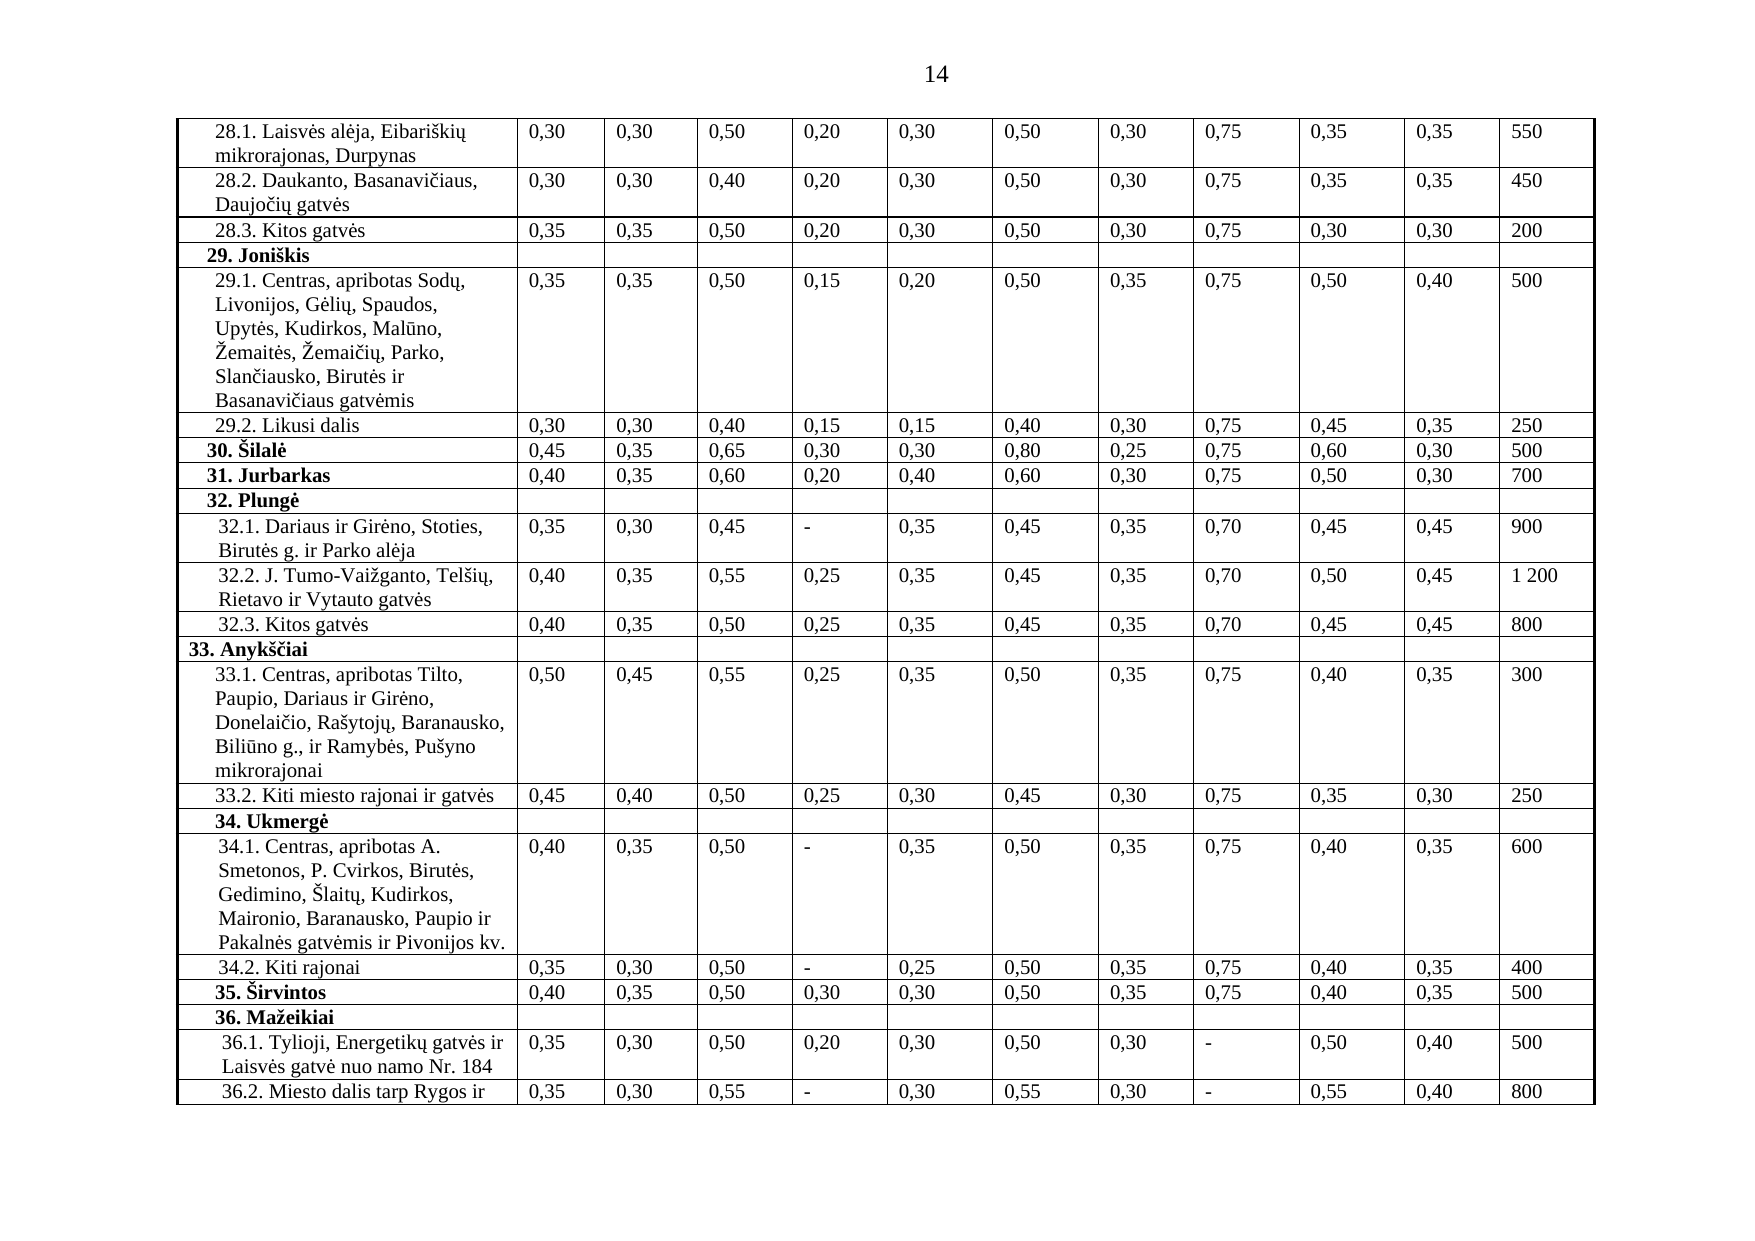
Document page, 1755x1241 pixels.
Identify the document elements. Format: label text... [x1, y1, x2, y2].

table_cell 0,45 [605, 662, 697, 782]
table_cell 0,75 [1194, 784, 1299, 807]
table_cell 0,50 [993, 955, 1098, 979]
table_cell [1194, 489, 1299, 512]
table_cell 35. Širvintos [179, 980, 517, 1004]
table_cell 0,30 [888, 218, 992, 242]
table_cell [1300, 489, 1404, 512]
table_cell - [1194, 1030, 1299, 1078]
table_cell 32.2. J. Tumo-Vaižganto, Telšių, Rietavo ir Vytauto gatvės [179, 563, 517, 611]
table_cell 0,30 [1405, 463, 1499, 487]
table_cell [1300, 1005, 1404, 1029]
table_cell 0,35 [1099, 980, 1193, 1004]
table_cell 0,25 [793, 563, 887, 611]
table_cell 0,55 [1300, 1080, 1404, 1103]
table_cell 0,30 [605, 955, 697, 979]
table_cell 0,55 [698, 563, 792, 611]
table_cell 0,30 [518, 119, 604, 167]
table_cell [1405, 1005, 1499, 1029]
table_cell 0,30 [1099, 1030, 1193, 1078]
table_cell [1405, 637, 1499, 661]
table_cell 0,40 [518, 463, 604, 487]
table_cell 0,30 [1405, 218, 1499, 242]
table_cell 0,50 [993, 834, 1098, 954]
table_cell 0,15 [793, 413, 887, 437]
table_cell 0,75 [1194, 662, 1299, 782]
table_cell 0,35 [1405, 834, 1499, 954]
table_cell 0,35 [888, 563, 992, 611]
table_cell 0,30 [1405, 784, 1499, 807]
table_cell 0,35 [1300, 784, 1404, 807]
table_cell 0,40 [1405, 1080, 1499, 1103]
table_cell [698, 489, 792, 512]
table_cell 0,50 [993, 268, 1098, 412]
table_cell 550 [1500, 119, 1593, 167]
table_cell 29.2. Likusi dalis [179, 413, 517, 437]
table_cell 36.2. Miesto dalis tarp Rygos ir [179, 1080, 517, 1103]
table_cell 0,35 [1099, 514, 1193, 562]
table_cell 0,75 [1194, 268, 1299, 412]
table_cell - [793, 514, 887, 562]
table_cell 0,30 [888, 438, 992, 462]
table_cell 0,40 [1300, 980, 1404, 1004]
table_cell 33. Anykščiai [179, 637, 517, 661]
table_cell 0,30 [888, 119, 992, 167]
table_cell 0,25 [888, 955, 992, 979]
table_cell [518, 1005, 604, 1029]
table_cell [698, 809, 792, 833]
table_cell 0,40 [518, 834, 604, 954]
table_cell 0,50 [698, 612, 792, 636]
table_cell 0,50 [698, 955, 792, 979]
table_cell 0,50 [1300, 463, 1404, 487]
table_cell 0,25 [793, 784, 887, 807]
table_cell 0,40 [993, 413, 1098, 437]
table_cell 0,75 [1194, 413, 1299, 437]
table_cell 0,35 [605, 980, 697, 1004]
table_cell 0,75 [1194, 218, 1299, 242]
table_cell 31. Jurbarkas [179, 463, 517, 487]
table_cell 0,30 [518, 413, 604, 437]
table_cell 0,40 [518, 980, 604, 1004]
table_cell [1099, 243, 1193, 267]
table_cell [698, 243, 792, 267]
table_cell 0,40 [1300, 662, 1404, 782]
table_cell 0,15 [888, 413, 992, 437]
table_cell 0,30 [1099, 413, 1193, 437]
table_cell 0,35 [518, 268, 604, 412]
table_cell [518, 243, 604, 267]
table_cell 0,65 [698, 438, 792, 462]
table_cell 0,80 [993, 438, 1098, 462]
table_cell 0,35 [888, 834, 992, 954]
table_cell 34.2. Kiti rajonai [179, 955, 517, 979]
table_cell 0,30 [1099, 119, 1193, 167]
table_cell 0,75 [1194, 438, 1299, 462]
table_cell 0,55 [698, 1080, 792, 1103]
table_cell 0,35 [888, 662, 992, 782]
table_cell 200 [1500, 218, 1593, 242]
table_cell 0,35 [605, 834, 697, 954]
table_cell - [1194, 1080, 1299, 1103]
table_cell 32.1. Dariaus ir Girėno, Stoties, Birutės g. ir Parko alėja [179, 514, 517, 562]
table_cell 0,30 [793, 438, 887, 462]
table_cell 0,60 [698, 463, 792, 487]
table_cell 32.3. Kitos gatvės [179, 612, 517, 636]
table_cell 0,35 [1099, 268, 1193, 412]
table_cell [605, 809, 697, 833]
table_cell [888, 243, 992, 267]
table_cell 0,45 [993, 563, 1098, 611]
table_cell 0,60 [1300, 438, 1404, 462]
table_cell - [793, 955, 887, 979]
table_cell [698, 637, 792, 661]
table_cell 0,70 [1194, 563, 1299, 611]
table_cell [1300, 243, 1404, 267]
table_cell 0,35 [1405, 662, 1499, 782]
table_cell 0,30 [888, 980, 992, 1004]
table_cell [1500, 637, 1593, 661]
table_cell 0,50 [698, 980, 792, 1004]
table_cell 500 [1500, 980, 1593, 1004]
table_cell 0,35 [605, 563, 697, 611]
table_cell [1194, 243, 1299, 267]
table_cell 36. Mažeikiai [179, 1005, 517, 1029]
table_cell 0,30 [518, 168, 604, 216]
table_cell [518, 637, 604, 661]
table_cell 0,30 [605, 413, 697, 437]
table_cell 0,50 [698, 1030, 792, 1078]
table_cell 34.1. Centras, apribotas A. Smetonos, P. Cvirkos, Birutės, Gedimino, Šlaitų, Kudirkos, Maironio, Baranausko, Paupio ir Pakalnės gatvėmis ir Pivonijos kv. [179, 834, 517, 954]
table_cell 0,40 [888, 463, 992, 487]
table_cell [1099, 489, 1193, 512]
table_cell 0,20 [793, 119, 887, 167]
table_cell 500 [1500, 1030, 1593, 1078]
table_cell 0,75 [1194, 980, 1299, 1004]
table_cell 0,20 [793, 463, 887, 487]
table_cell 32. Plungė [179, 489, 517, 512]
table_cell 900 [1500, 514, 1593, 562]
table_cell 0,30 [605, 1030, 697, 1078]
table_cell 0,75 [1194, 463, 1299, 487]
table_cell 0,55 [993, 1080, 1098, 1103]
table_cell 29. Joniškis [179, 243, 517, 267]
table_cell - [793, 834, 887, 954]
table_cell [793, 637, 887, 661]
table_cell 0,75 [1194, 168, 1299, 216]
table_cell 0,55 [698, 662, 792, 782]
table_cell [793, 243, 887, 267]
table_cell 0,30 [888, 168, 992, 216]
table_cell 0,70 [1194, 612, 1299, 636]
table_cell 0,35 [1099, 955, 1193, 979]
table_cell 0,45 [698, 514, 792, 562]
table_cell [993, 809, 1098, 833]
table_cell 0,35 [888, 514, 992, 562]
table_cell 0,35 [1405, 980, 1499, 1004]
table_cell 0,45 [993, 612, 1098, 636]
table_cell 0,30 [605, 168, 697, 216]
table_cell 0,35 [1300, 119, 1404, 167]
table_cell [1194, 637, 1299, 661]
table_cell 0,50 [518, 662, 604, 782]
table_cell 0,60 [993, 463, 1098, 487]
table_cell 0,20 [793, 1030, 887, 1078]
table_cell 500 [1500, 438, 1593, 462]
table_cell 450 [1500, 168, 1593, 216]
table_cell 0,40 [1405, 268, 1499, 412]
table_cell 0,25 [1099, 438, 1193, 462]
table_cell 0,50 [993, 168, 1098, 216]
table_cell [888, 809, 992, 833]
table_cell [888, 489, 992, 512]
table_cell 33.1. Centras, apribotas Tilto, Paupio, Dariaus ir Girėno, Donelaičio, Rašytojų, Baranausko, Biliūno g., ir Ramybės, Pušyno mikrorajonai [179, 662, 517, 782]
table_cell 0,45 [1405, 612, 1499, 636]
table_cell 250 [1500, 784, 1593, 807]
table_cell [1300, 809, 1404, 833]
table_cell 0,50 [993, 1030, 1098, 1078]
table_cell 0,30 [1099, 784, 1193, 807]
table_cell 0,30 [1300, 218, 1404, 242]
table_cell 0,35 [605, 438, 697, 462]
table_cell 0,35 [518, 1030, 604, 1078]
table_cell [1500, 809, 1593, 833]
table_cell 0,50 [993, 662, 1098, 782]
table_cell [1405, 809, 1499, 833]
table_cell 0,35 [605, 612, 697, 636]
table_cell 0,20 [793, 168, 887, 216]
table_cell [518, 809, 604, 833]
table_cell 0,50 [698, 119, 792, 167]
table_cell 0,35 [605, 463, 697, 487]
table_cell 0,35 [1099, 612, 1193, 636]
table_cell 300 [1500, 662, 1593, 782]
table_cell 28.1. Laisvės alėja, Eibariškių mikrorajonas, Durpynas [179, 119, 517, 167]
table_cell 0,40 [518, 563, 604, 611]
table_cell [793, 1005, 887, 1029]
table_cell 0,45 [993, 784, 1098, 807]
table_cell [888, 1005, 992, 1029]
table_cell 0,50 [1300, 268, 1404, 412]
table_cell 0,70 [1194, 514, 1299, 562]
table_cell 0,30 [888, 1080, 992, 1103]
table_cell [793, 489, 887, 512]
table_cell 500 [1500, 268, 1593, 412]
table_cell 0,35 [518, 1080, 604, 1103]
table_cell 0,50 [1300, 563, 1404, 611]
table_cell 0,50 [1300, 1030, 1404, 1078]
table_cell 0,30 [1099, 168, 1193, 216]
table_cell - [793, 1080, 887, 1103]
table_cell 0,40 [1300, 834, 1404, 954]
table_cell 34. Ukmergė [179, 809, 517, 833]
table_cell [993, 243, 1098, 267]
table_cell [888, 637, 992, 661]
table_cell 0,35 [518, 218, 604, 242]
table_cell 0,20 [888, 268, 992, 412]
table_cell 0,30 [793, 980, 887, 1004]
table_cell 0,35 [1300, 168, 1404, 216]
table_cell 250 [1500, 413, 1593, 437]
table_cell 30. Šilalė [179, 438, 517, 462]
table_cell 0,45 [1300, 413, 1404, 437]
table_cell 28.2. Daukanto, Basanavičiaus, Daujočių gatvės [179, 168, 517, 216]
table_cell 0,30 [888, 1030, 992, 1078]
table_cell [605, 489, 697, 512]
table_cell [1300, 637, 1404, 661]
table_cell 700 [1500, 463, 1593, 487]
table_cell 800 [1500, 612, 1593, 636]
table_cell 0,35 [1099, 563, 1193, 611]
table_cell 0,75 [1194, 955, 1299, 979]
table_cell 0,40 [698, 168, 792, 216]
table_cell [1405, 489, 1499, 512]
table_cell 600 [1500, 834, 1593, 954]
table_cell 0,35 [1405, 955, 1499, 979]
table_cell 0,50 [698, 784, 792, 807]
table_cell 0,30 [1405, 438, 1499, 462]
table_cell [605, 1005, 697, 1029]
table_cell 0,50 [993, 119, 1098, 167]
table_cell [1500, 243, 1593, 267]
table_cell 0,75 [1194, 119, 1299, 167]
table_cell 0,30 [1099, 463, 1193, 487]
table_cell [793, 809, 887, 833]
table_cell 0,45 [1405, 514, 1499, 562]
table_cell [1500, 1005, 1593, 1029]
table_cell 0,35 [518, 955, 604, 979]
table_cell 0,40 [605, 784, 697, 807]
table_cell 0,35 [605, 268, 697, 412]
table_cell 0,45 [993, 514, 1098, 562]
table_cell 0,45 [1300, 612, 1404, 636]
table_cell [993, 1005, 1098, 1029]
table_cell [1194, 809, 1299, 833]
table_cell 0,30 [1099, 1080, 1193, 1103]
table_cell [993, 637, 1098, 661]
table_cell 28.3. Kitos gatvės [179, 218, 517, 242]
table_cell 0,35 [888, 612, 992, 636]
table_cell 0,50 [698, 834, 792, 954]
table_cell 0,30 [605, 1080, 697, 1103]
table_cell 0,35 [1099, 662, 1193, 782]
table_cell 0,30 [605, 119, 697, 167]
table_cell 29.1. Centras, apribotas Sodų, Livonijos, Gėlių, Spaudos, Upytės, Kudirkos, Malūno, Žemaitės, Žemaičių, Parko, Slančiausko, Birutės ir Basanavičiaus gatvėmis [179, 268, 517, 412]
table_cell 0,30 [888, 784, 992, 807]
table_cell [698, 1005, 792, 1029]
table_cell 0,50 [993, 980, 1098, 1004]
table_cell 0,35 [1405, 119, 1499, 167]
table_cell [605, 637, 697, 661]
table_cell 0,40 [1300, 955, 1404, 979]
table_cell [605, 243, 697, 267]
table_cell 0,30 [1099, 218, 1193, 242]
table_cell 36.1. Tylioji, Energetikų gatvės ir Laisvės gatvė nuo namo Nr. 184 [179, 1030, 517, 1078]
table_cell 0,35 [605, 218, 697, 242]
table_cell 0,50 [698, 268, 792, 412]
table_cell 1 200 [1500, 563, 1593, 611]
table_cell 0,50 [993, 218, 1098, 242]
table_cell 0,75 [1194, 834, 1299, 954]
table_cell 0,25 [793, 612, 887, 636]
table_cell [1099, 1005, 1193, 1029]
table_cell 0,45 [1300, 514, 1404, 562]
table_cell 0,45 [518, 438, 604, 462]
table_cell [1405, 243, 1499, 267]
table_cell 400 [1500, 955, 1593, 979]
table_cell 33.2. Kiti miesto rajonai ir gatvės [179, 784, 517, 807]
table_cell 0,35 [1405, 413, 1499, 437]
table_cell [1099, 637, 1193, 661]
table_cell 0,40 [698, 413, 792, 437]
table_cell 0,20 [793, 218, 887, 242]
table_cell 0,45 [518, 784, 604, 807]
table_cell 0,15 [793, 268, 887, 412]
table_cell 0,40 [1405, 1030, 1499, 1078]
table_cell 0,45 [1405, 563, 1499, 611]
table_cell [1194, 1005, 1299, 1029]
table_cell [1500, 489, 1593, 512]
table_cell [518, 489, 604, 512]
table_cell 800 [1500, 1080, 1593, 1103]
table_cell 0,50 [698, 218, 792, 242]
table_cell 0,30 [605, 514, 697, 562]
table_cell [993, 489, 1098, 512]
table_cell 0,25 [793, 662, 887, 782]
table_cell 0,35 [1099, 834, 1193, 954]
table_cell [1099, 809, 1193, 833]
table_cell 0,35 [1405, 168, 1499, 216]
table_cell 0,35 [518, 514, 604, 562]
table_cell 0,40 [518, 612, 604, 636]
